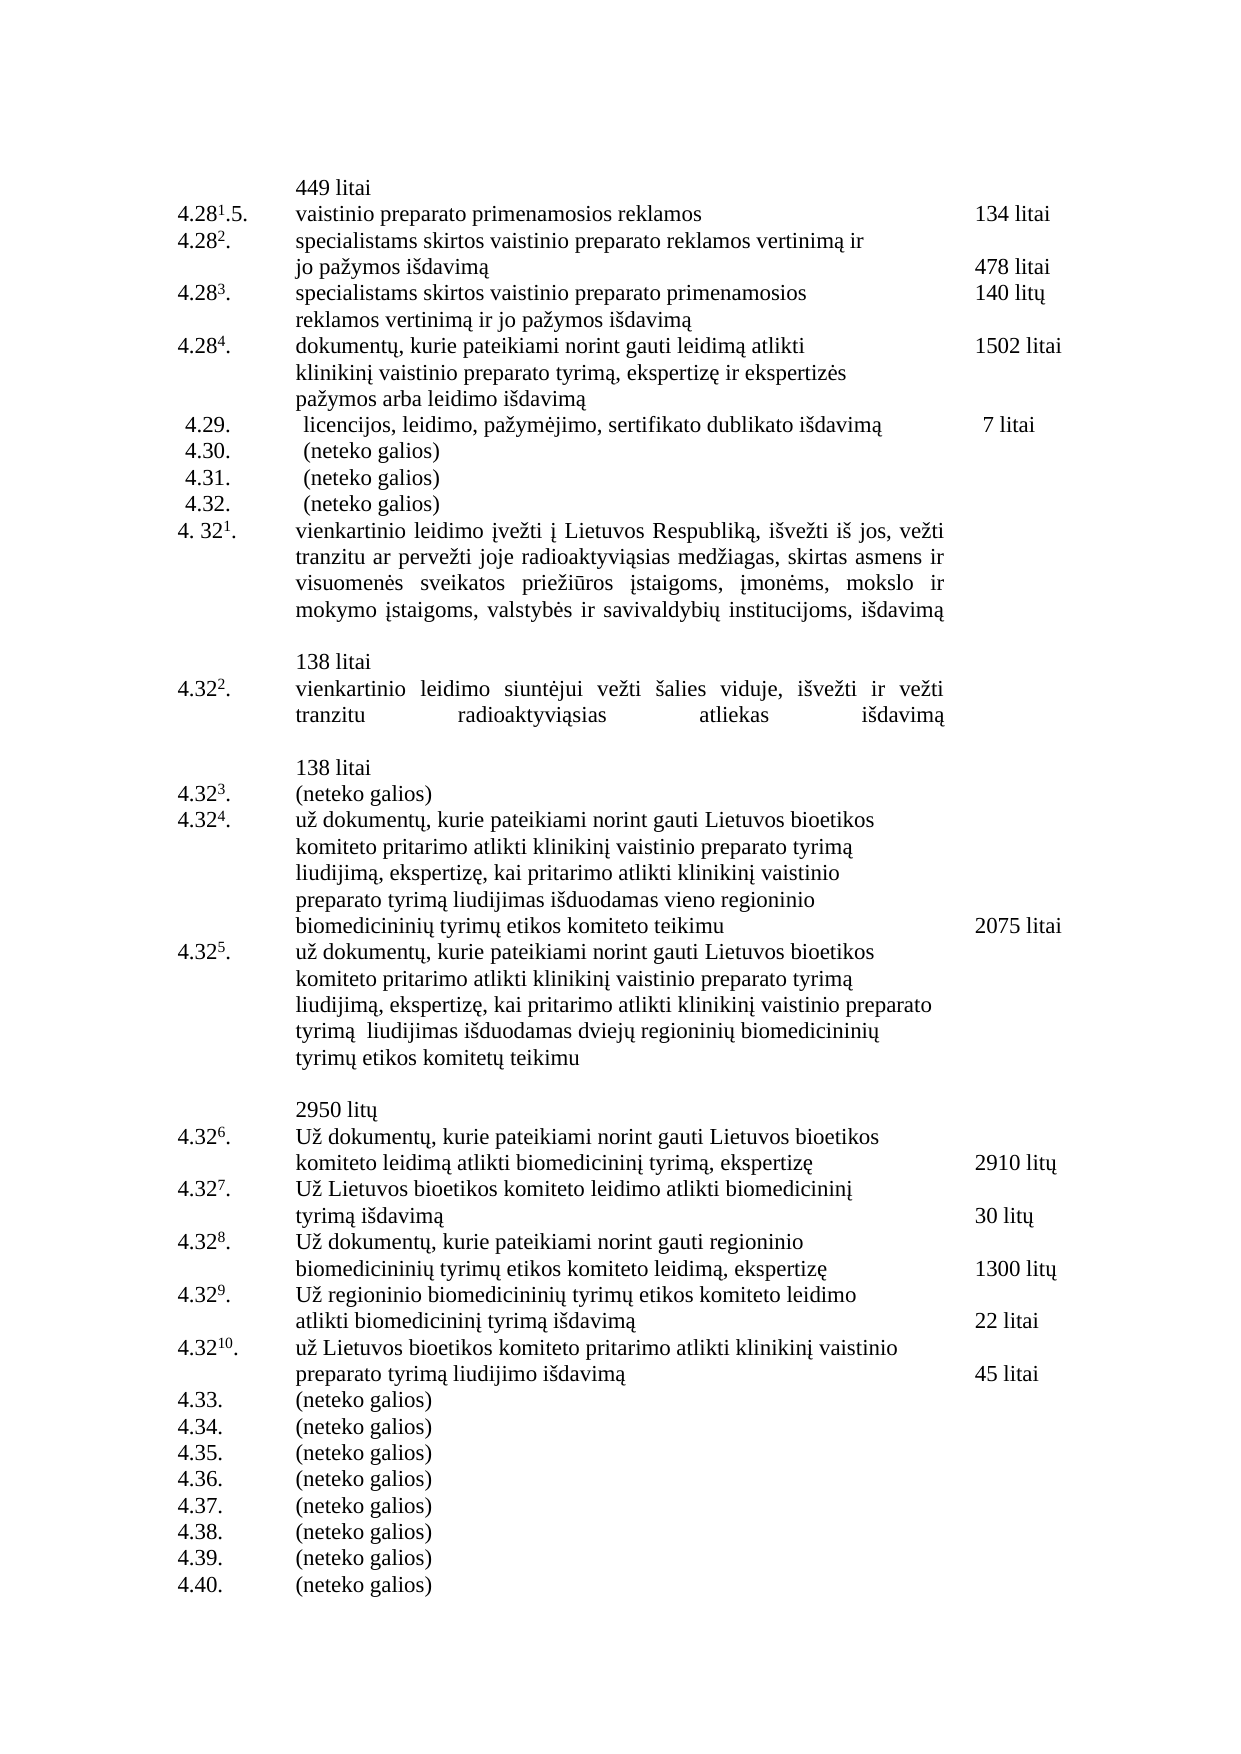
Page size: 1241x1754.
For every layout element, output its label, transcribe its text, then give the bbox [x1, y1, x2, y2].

text 4.324. už dokumentų, kurie pateikiami norint gauti Lietuvos bioetikos [177, 807, 1122, 833]
text 4.36. (neteko galios) [177, 1465, 945, 1492]
text 4.281.5. vaistinio preparato primenamosios reklamos 134 litai [177, 200, 1122, 227]
table_cell (neteko galios) [292, 464, 971, 490]
table_cell [971, 438, 1074, 464]
table_cell 4.31. [174, 464, 292, 490]
text 4.323. (neteko galios) [177, 780, 1122, 807]
table_cell 4.32. [174, 490, 292, 517]
table_header 7 litai [971, 411, 1074, 438]
text 4.3210. už Lietuvos bioetikos komiteto pritarimo atlikti klinikinį vaistinio [177, 1334, 1122, 1360]
text 4.282. specialistams skirtos vaistinio preparato reklamos vertinimą ir [177, 227, 1122, 253]
text biomedicininių tyrimų etikos komiteto leidimą, ekspertizę 1300 litų [177, 1254, 1122, 1281]
text liudijimą, ekspertizę, kai pritarimo atlikti klinikinį vaistinio [177, 859, 1122, 886]
text preparato tyrimą liudijimo išdavimą 45 litai [177, 1360, 1122, 1386]
text biomedicininių tyrimų etikos komiteto teikimu 2075 litai [177, 912, 1122, 938]
text 4.322. vienkartinio leidimo siuntėjui vežti šalies viduje, išvežti ir vežti tranzitu radioaktyviąsias atliekas išdavimą 138 litai [177, 675, 945, 780]
text preparato tyrimą liudijimas išduodamas vieno regioninio [177, 886, 1122, 912]
text tyrimą išdavimą 30 litų [177, 1202, 1122, 1228]
text komiteto leidimą atlikti biomedicininį tyrimą, ekspertizę 2910 litų [177, 1149, 1122, 1176]
text 4.284. dokumentų, kurie pateikiami norint gauti leidimą atlikti 1502 litai [177, 332, 1122, 358]
text 4.327. Už Lietuvos bioetikos komiteto leidimo atlikti biomedicininį [177, 1176, 1122, 1202]
text 449 litai [177, 148, 856, 200]
text 4.33. (neteko galios) [177, 1386, 945, 1413]
text atlikti biomedicininį tyrimą išdavimą 22 litai [177, 1307, 1122, 1334]
text 4.39. (neteko galios) [177, 1544, 945, 1571]
table_cell 4.30. [174, 438, 292, 464]
table_cell [971, 490, 1074, 517]
text reklamos vertinimą ir jo pažymos išdavimą [177, 306, 1122, 332]
text 4.38. (neteko galios) [177, 1518, 945, 1544]
text klinikinį vaistinio preparato tyrimą, ekspertizę ir ekspertizės [177, 358, 1122, 385]
text 4.35. (neteko galios) [177, 1439, 945, 1465]
table_header 4.29. [174, 411, 292, 438]
table_cell [971, 464, 1074, 490]
subtitle 4. 321. vienkartinio leidimo įvežti į Lietuvos Respubliką, išvežti iš jos, vežti tranzitu ar pervežti joje radioaktyviąsias medžiagas, skirtas asmens ir visuomenės sveikatos priežiūros įstaigoms, įmonėms, mokslo ir mokymo įstaigoms, valstybės ir savivaldybių institucijoms, išdavimą 138 litai [177, 517, 945, 675]
table_cell (neteko galios) [292, 490, 971, 517]
text 4.329. Už regioninio biomedicininių tyrimų etikos komiteto leidimo [177, 1281, 1122, 1307]
text 4.283. specialistams skirtos vaistinio preparato primenamosios 140 litų [177, 279, 1122, 306]
table_header licencijos, leidimo, pažymėjimo, sertifikato dublikato išdavimą [292, 411, 971, 438]
text 4.34. (neteko galios) [177, 1413, 945, 1439]
text jo pažymos išdavimą 478 litai [177, 253, 1122, 279]
text komiteto pritarimo atlikti klinikinį vaistinio preparato tyrimą [177, 833, 1122, 859]
text 4.326. Už dokumentų, kurie pateikiami norint gauti Lietuvos bioetikos [177, 1123, 1122, 1149]
text 4.37. (neteko galios) [177, 1492, 945, 1518]
text 4.40. (neteko galios) [177, 1571, 945, 1597]
text 4.325. už dokumentų, kurie pateikiami norint gauti Lietuvos bioetikos komiteto pritarimo atlikti klinikinį vaistinio preparato tyrimą liudijimą, ekspertizę, kai pritarimo atlikti klinikinį vaistinio preparato tyrimą liudijimas išduodamas dviejų regioninių biomedicininių tyrimų etikos komitetų teikimu 2950 litų [177, 938, 945, 1123]
table_cell (neteko galios) [292, 438, 971, 464]
text 4.328. Už dokumentų, kurie pateikiami norint gauti regioninio [177, 1228, 1122, 1254]
text pažymos arba leidimo išdavimą [177, 385, 945, 411]
